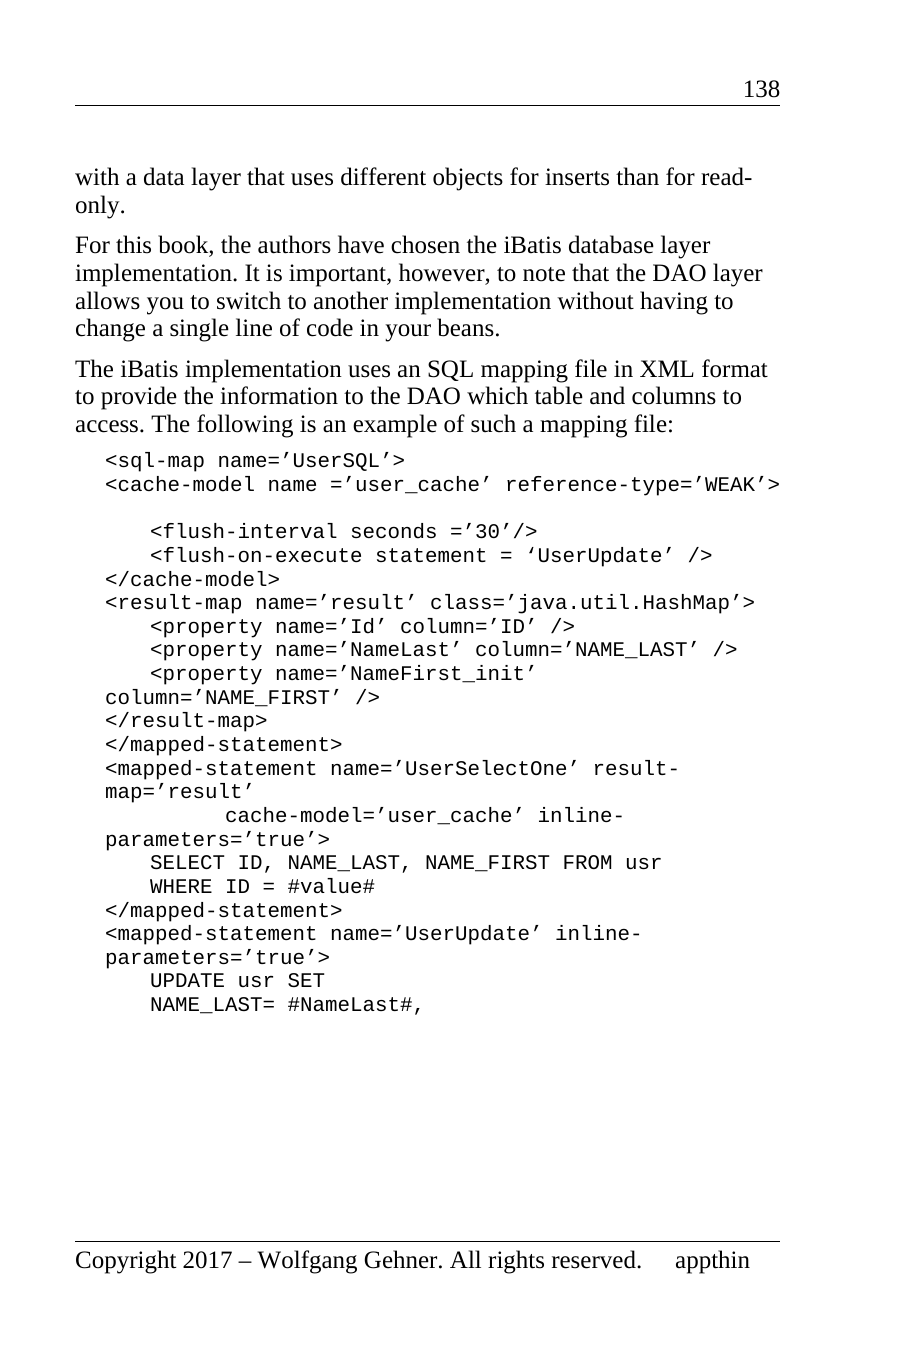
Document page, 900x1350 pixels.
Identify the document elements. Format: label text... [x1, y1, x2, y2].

text <sql-map name=’UserSQL’> <cache-model name =’user_cache’ reference-type=’WEAK’> <flush-interval seconds =’30’/> <flush-on-execute statement = ‘UserUpdate’ /> </cache-model> <result-map name=’result’ class=’java.util.HashMap’> <property name=’Id’ column=’ID’ /> <property name=’NameLast’ column=’NAME_LAST’ /> <property name=’NameFirst_init’ column=’NAME_FIRST’ /> </result-map> </mapped-statement> <mapped-statement name=’UserSelectOne’ result-map=’result’ cache-model=’user_cache’ inline-parameters=’true’> SELECT ID, NAME_LAST, NAME_FIRST FROM usr WHERE ID = #value# </mapped-statement> <mapped-statement name=’UserUpdate’ inline-parameters=’true’> UPDATE usr SET NAME_LAST= #NameLast#, [105, 450, 780, 1018]
text The iBatis implementation uses an SQL mapping file in XML format to provide the information to the DAO which table and columns to access. The following is an example of such a mapping file: [75, 355, 780, 438]
text with a data layer that uses different objects for inserts than for read-only. [75, 163, 780, 219]
text For this book, the authors have chosen the iBatis database layer implementation. It is important, however, to note that the DAO layer allows you to switch to another implementation without having to change a single line of code in your beans. [75, 231, 780, 342]
